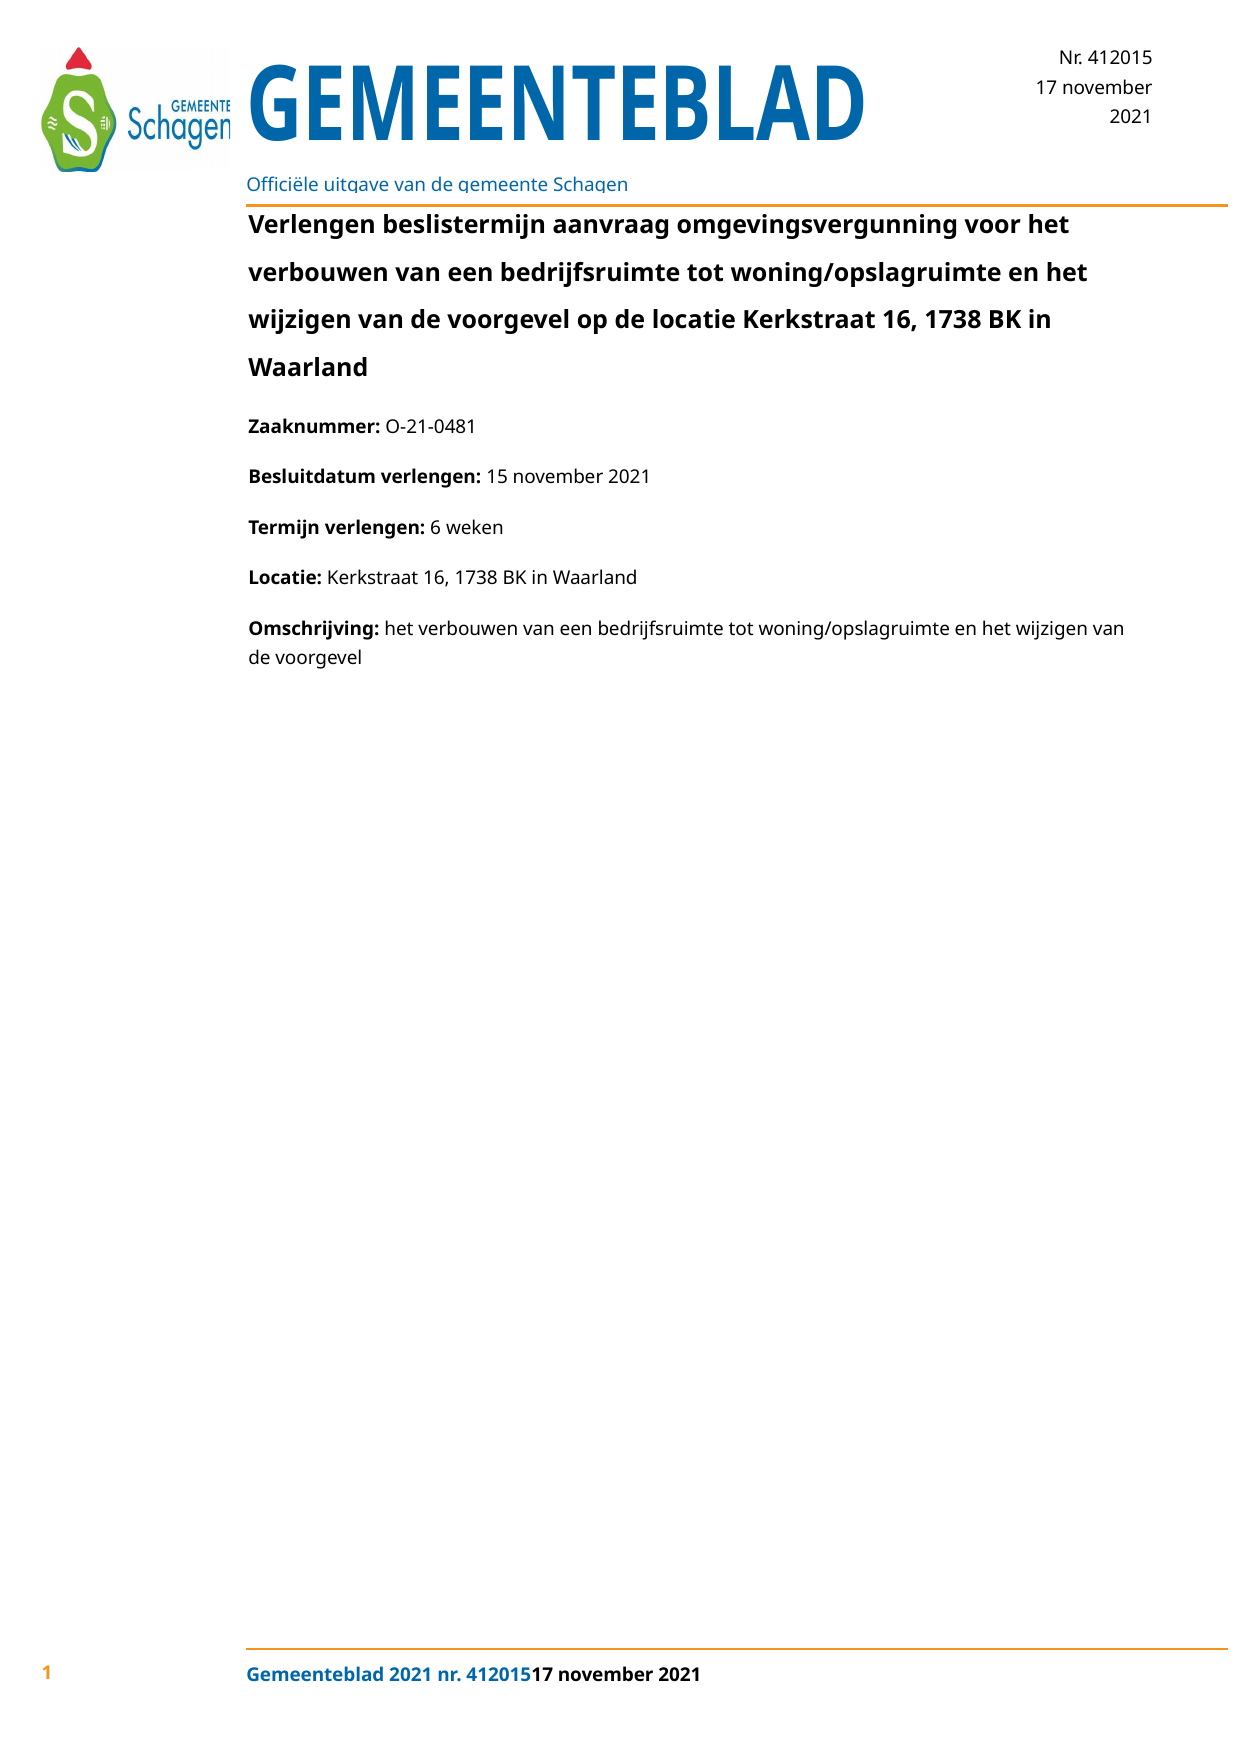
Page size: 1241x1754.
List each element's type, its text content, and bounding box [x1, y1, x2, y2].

text Verlengen beslistermijn aanvraag omgevingsvergunning voor het verbouwen van een bedrijfsruimte tot woning/opslagruimte en het wijzigen van de voorgevel op de locatie Kerkstraat 16, 1738 BK in Waarland [248, 207, 1152, 384]
text Besluitdatum verlengen: 15 november 2021 [248, 463, 1152, 489]
text Locatie: Kerkstraat 16, 1738 BK in Waarland [248, 564, 1152, 590]
picture [41, 47, 231, 172]
text Zaaknummer: O-21-0481 [248, 413, 1152, 439]
text Omschrijving: het verbouwen van een bedrijfsruimte tot woning/opslagruimte en het wijzigen van de voorgevel [248, 615, 1152, 670]
text Termijn verlengen: 6 weken [248, 514, 1152, 540]
